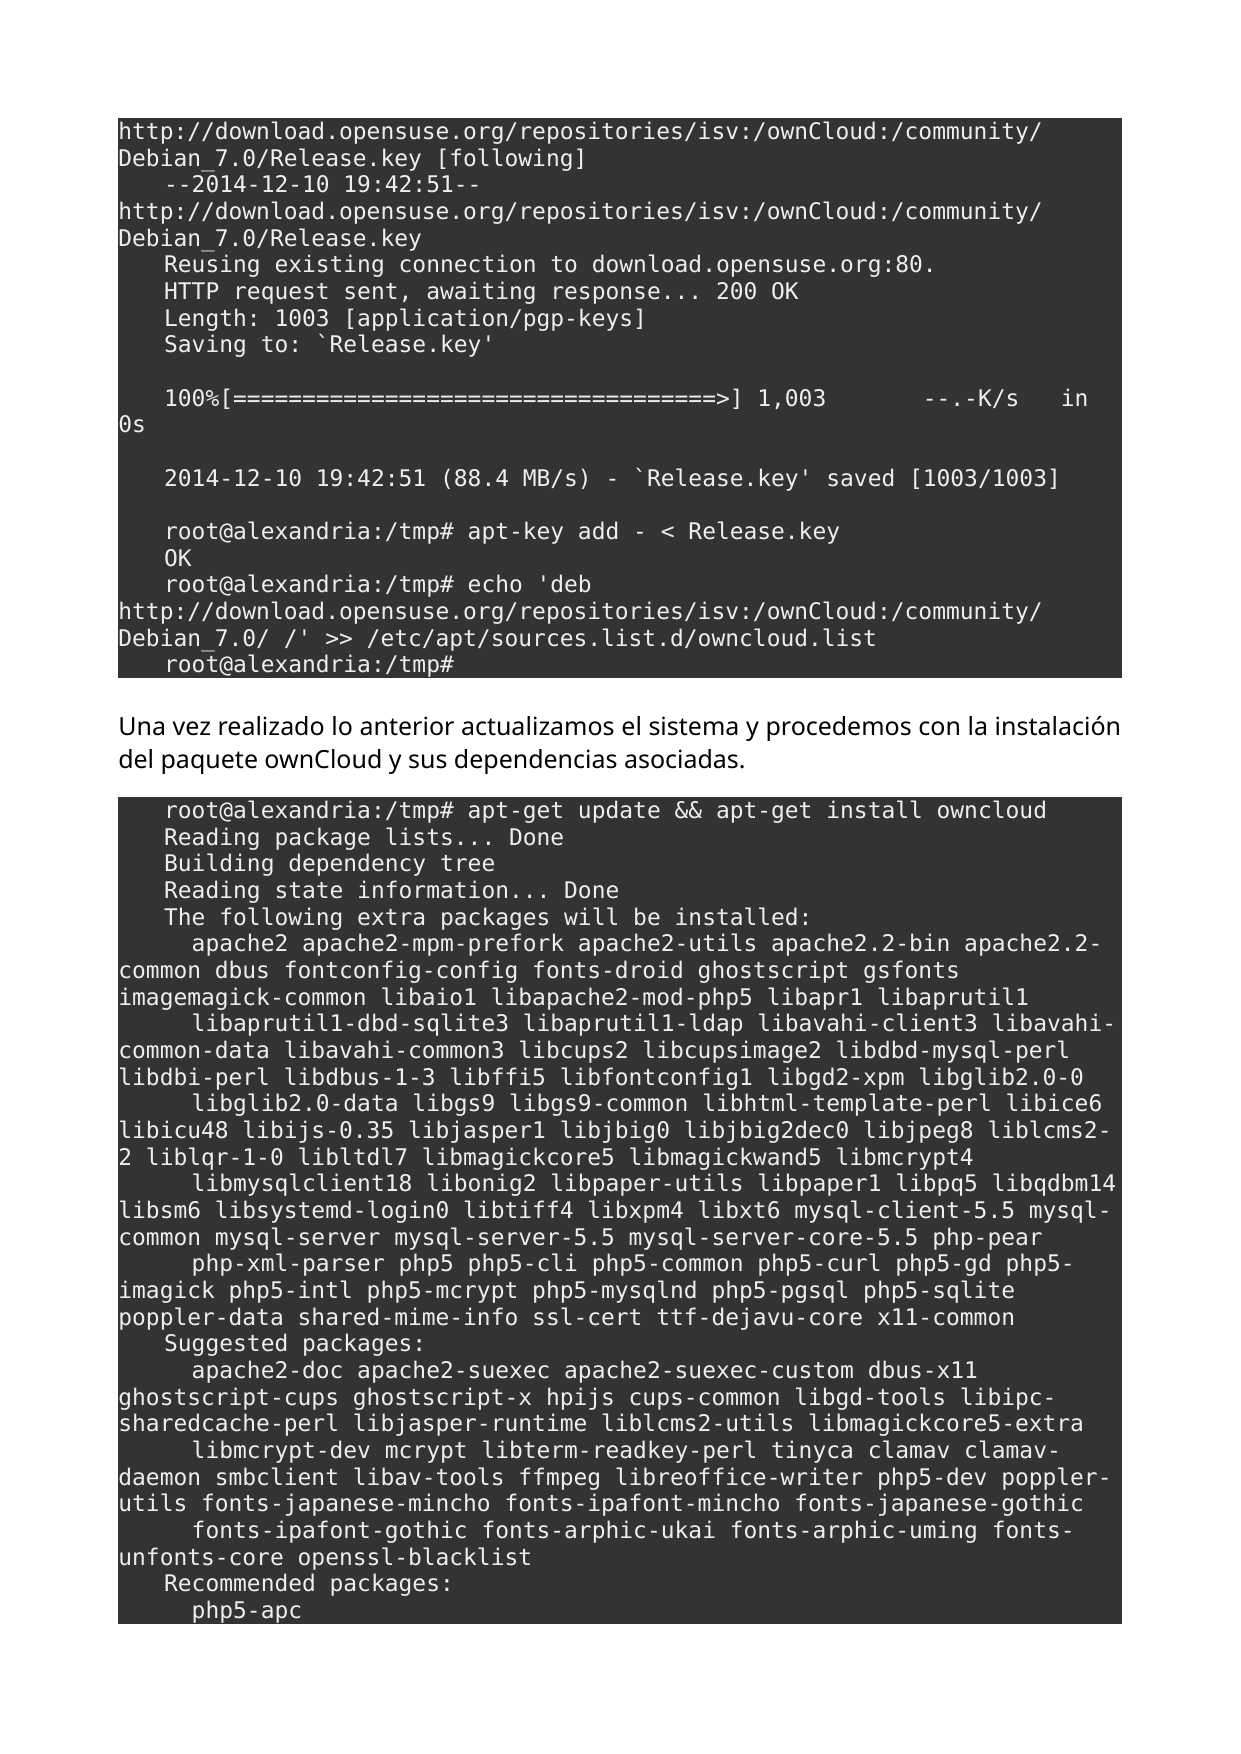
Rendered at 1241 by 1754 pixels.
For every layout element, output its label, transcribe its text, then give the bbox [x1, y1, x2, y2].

text Building dependency tree [118, 851, 1122, 877]
text --2014-12-10 19:42:51-- http://download.opensuse.org/repositories/isv:/ownCloud:/community/Debian_7.0/Release.key [118, 171, 1122, 251]
text php-xml-parser php5 php5-cli php5-common php5-curl php5-gd php5-imagick php5-intl php5-mcrypt php5-mysqlnd php5-pgsql php5-sqlite poppler-data shared-mime-info ssl-cert ttf-dejavu-core x11-common [118, 1251, 1122, 1331]
text The following extra packages will be installed: [118, 904, 1122, 931]
text Reading state information... Done [118, 877, 1122, 904]
text Length: 1003 [application/pgp-keys] [118, 305, 1122, 331]
text Reusing existing connection to download.opensuse.org:80. [118, 251, 1122, 278]
text apache2-doc apache2-suexec apache2-suexec-custom dbus-x11 ghostscript-cups ghostscript-x hpijs cups-common libgd-tools libipc-sharedcache-perl libjasper-runtime liblcms2-utils libmagickcore5-extra [118, 1357, 1122, 1437]
text Saving to: `Release.key' [118, 331, 1122, 358]
text Reading package lists... Done [118, 824, 1122, 851]
text 2014-12-10 19:42:51 (88.4 MB/s) - `Release.key' saved [1003/1003] [118, 465, 1122, 491]
text HTTP request sent, awaiting response... 200 OK [118, 278, 1122, 305]
text Suggested packages: [118, 1331, 1122, 1357]
text OK [118, 545, 1122, 571]
text Recommended packages: [118, 1571, 1122, 1597]
text root@alexandria:/tmp# apt-key add - < Release.key [118, 518, 1122, 545]
text root@alexandria:/tmp# apt-get update && apt-get install owncloud [118, 797, 1122, 824]
text fonts-ipafont-gothic fonts-arphic-ukai fonts-arphic-uming fonts-unfonts-core openssl-blacklist [118, 1517, 1122, 1571]
text php5-apc [118, 1597, 1122, 1624]
text libaprutil1-dbd-sqlite3 libaprutil1-ldap libavahi-client3 libavahi-common-data libavahi-common3 libcups2 libcupsimage2 libdbd-mysql-perl libdbi-perl libdbus-1-3 libffi5 libfontconfig1 libgd2-xpm libglib2.0-0 [118, 1011, 1122, 1091]
text 100%[===================================>] 1,003 --.-K/s in 0s [118, 385, 1122, 438]
text libmysqlclient18 libonig2 libpaper-utils libpaper1 libpq5 libqdbm14 libsm6 libsystemd-login0 libtiff4 libxpm4 libxt6 mysql-client-5.5 mysql-common mysql-server mysql-server-5.5 mysql-server-core-5.5 php-pear [118, 1171, 1122, 1251]
text libglib2.0-data libgs9 libgs9-common libhtml-template-perl libice6 libicu48 libijs-0.35 libjasper1 libjbig0 libjbig2dec0 libjpeg8 liblcms2-2 liblqr-1-0 libltdl7 libmagickcore5 libmagickwand5 libmcrypt4 [118, 1091, 1122, 1171]
text apache2 apache2-mpm-prefork apache2-utils apache2.2-bin apache2.2-common dbus fontconfig-config fonts-droid ghostscript gsfonts imagemagick-common libaio1 libapache2-mod-php5 libapr1 libaprutil1 [118, 931, 1122, 1011]
text root@alexandria:/tmp# echo 'deb http://download.opensuse.org/repositories/isv:/ownCloud:/community/Debian_7.0/ /' >> /etc/apt/sources.list.d/owncloud.list [118, 571, 1122, 651]
text Una vez realizado lo anterior actualizamos el sistema y procedemos con la instalación del paquete ownCloud y sus dependencias asociadas. [118, 708, 1122, 776]
text libmcrypt-dev mcrypt libterm-readkey-perl tinyca clamav clamav-daemon smbclient libav-tools ffmpeg libreoffice-writer php5-dev poppler-utils fonts-japanese-mincho fonts-ipafont-mincho fonts-japanese-gothic [118, 1437, 1122, 1517]
text root@alexandria:/tmp# [118, 651, 1122, 678]
text http://download.opensuse.org/repositories/isv:/ownCloud:/community/Debian_7.0/Release.key [following] [118, 118, 1122, 171]
